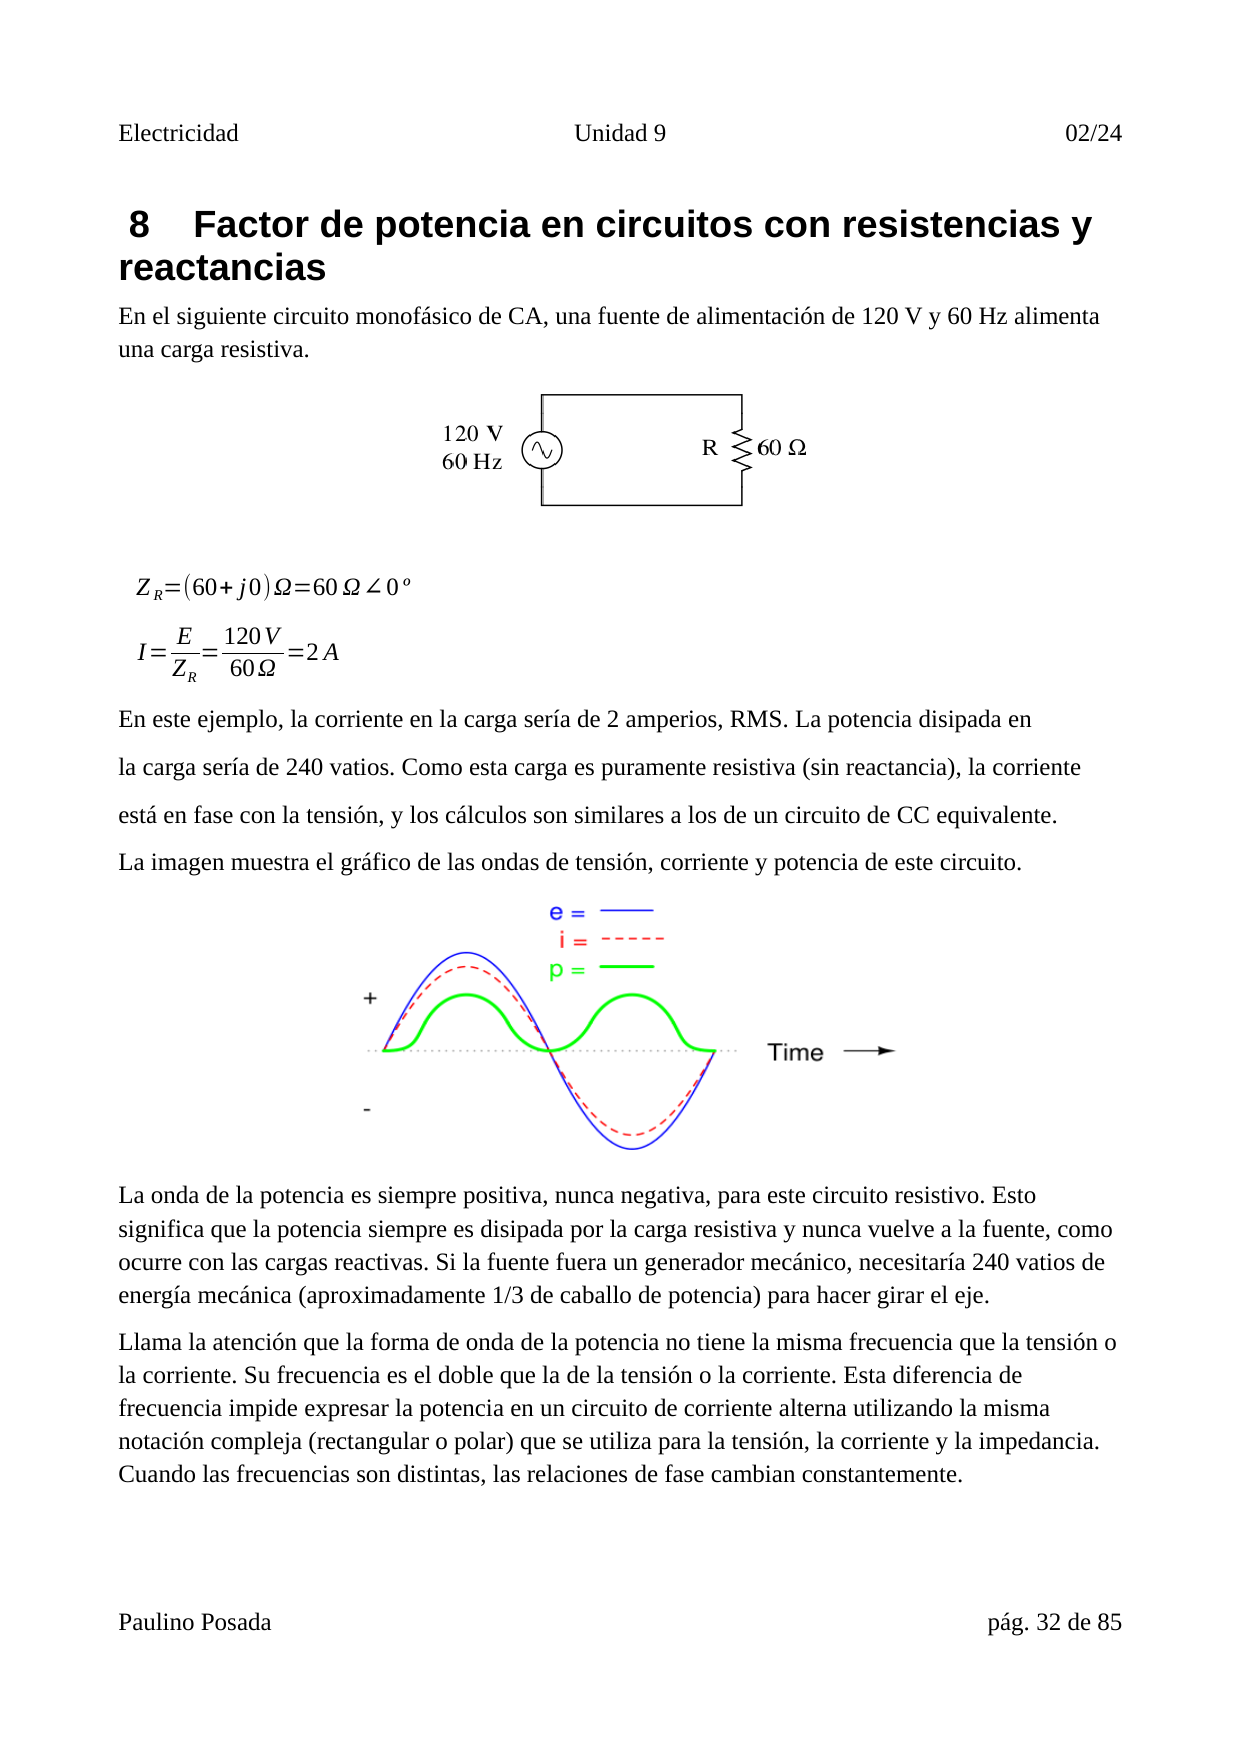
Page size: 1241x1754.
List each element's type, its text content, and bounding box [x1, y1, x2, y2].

text En el siguiente circuito monofásico de CA, una fuente de alimentación de 120 V y 60 Hz alimenta una carga resistiva. [118, 301, 1122, 363]
picture [428, 381, 812, 518]
text Llama la atención que la forma de onda de la potencia no tiene la misma frecuencia que la tensión o la corriente. Su frecuencia es el doble que la de la tensión o la corriente. Esta diferencia de frecuencia impide expresar la potencia en un circuito de corriente alterna utilizando la misma notación compleja (rectangular o polar) que se utiliza para la tensión, la corriente y la impedancia. Cuando las frecuencias son distintas, las relaciones de fase cambian constantemente. [118, 1327, 1122, 1488]
text la carga sería de 240 vatios. Como esta carga es puramente resistiva (sin reactancia), la corriente [118, 752, 1122, 781]
subtitle Factor de potencia en circuitos con resistencias y reactancias [118, 201, 1122, 289]
text está en fase con la tensión, y los cálculos son similares a los de un circuito de CC equivalente. [118, 800, 1122, 828]
text La onda de la potencia es siempre positiva, nunca negativa, para este circuito resistivo. Esto significa que la potencia siempre es disipada por la carga resistiva y nunca vuelve a la fuente, como ocurre con las cargas reactivas. Si la fuente fuera un generador mecánico, necesitaría 240 vatios de energía mecánica (aproximadamente 1/3 de caballo de potencia) para hacer girar el eje. [118, 1181, 1122, 1308]
text La imagen muestra el gráfico de las ondas de tensión, corriente y potencia de este circuito. [118, 847, 1122, 876]
text En este ejemplo, la corriente en la carga sería de 2 amperios, RMS. La potencia disipada en [118, 704, 1122, 733]
picture [338, 895, 902, 1159]
